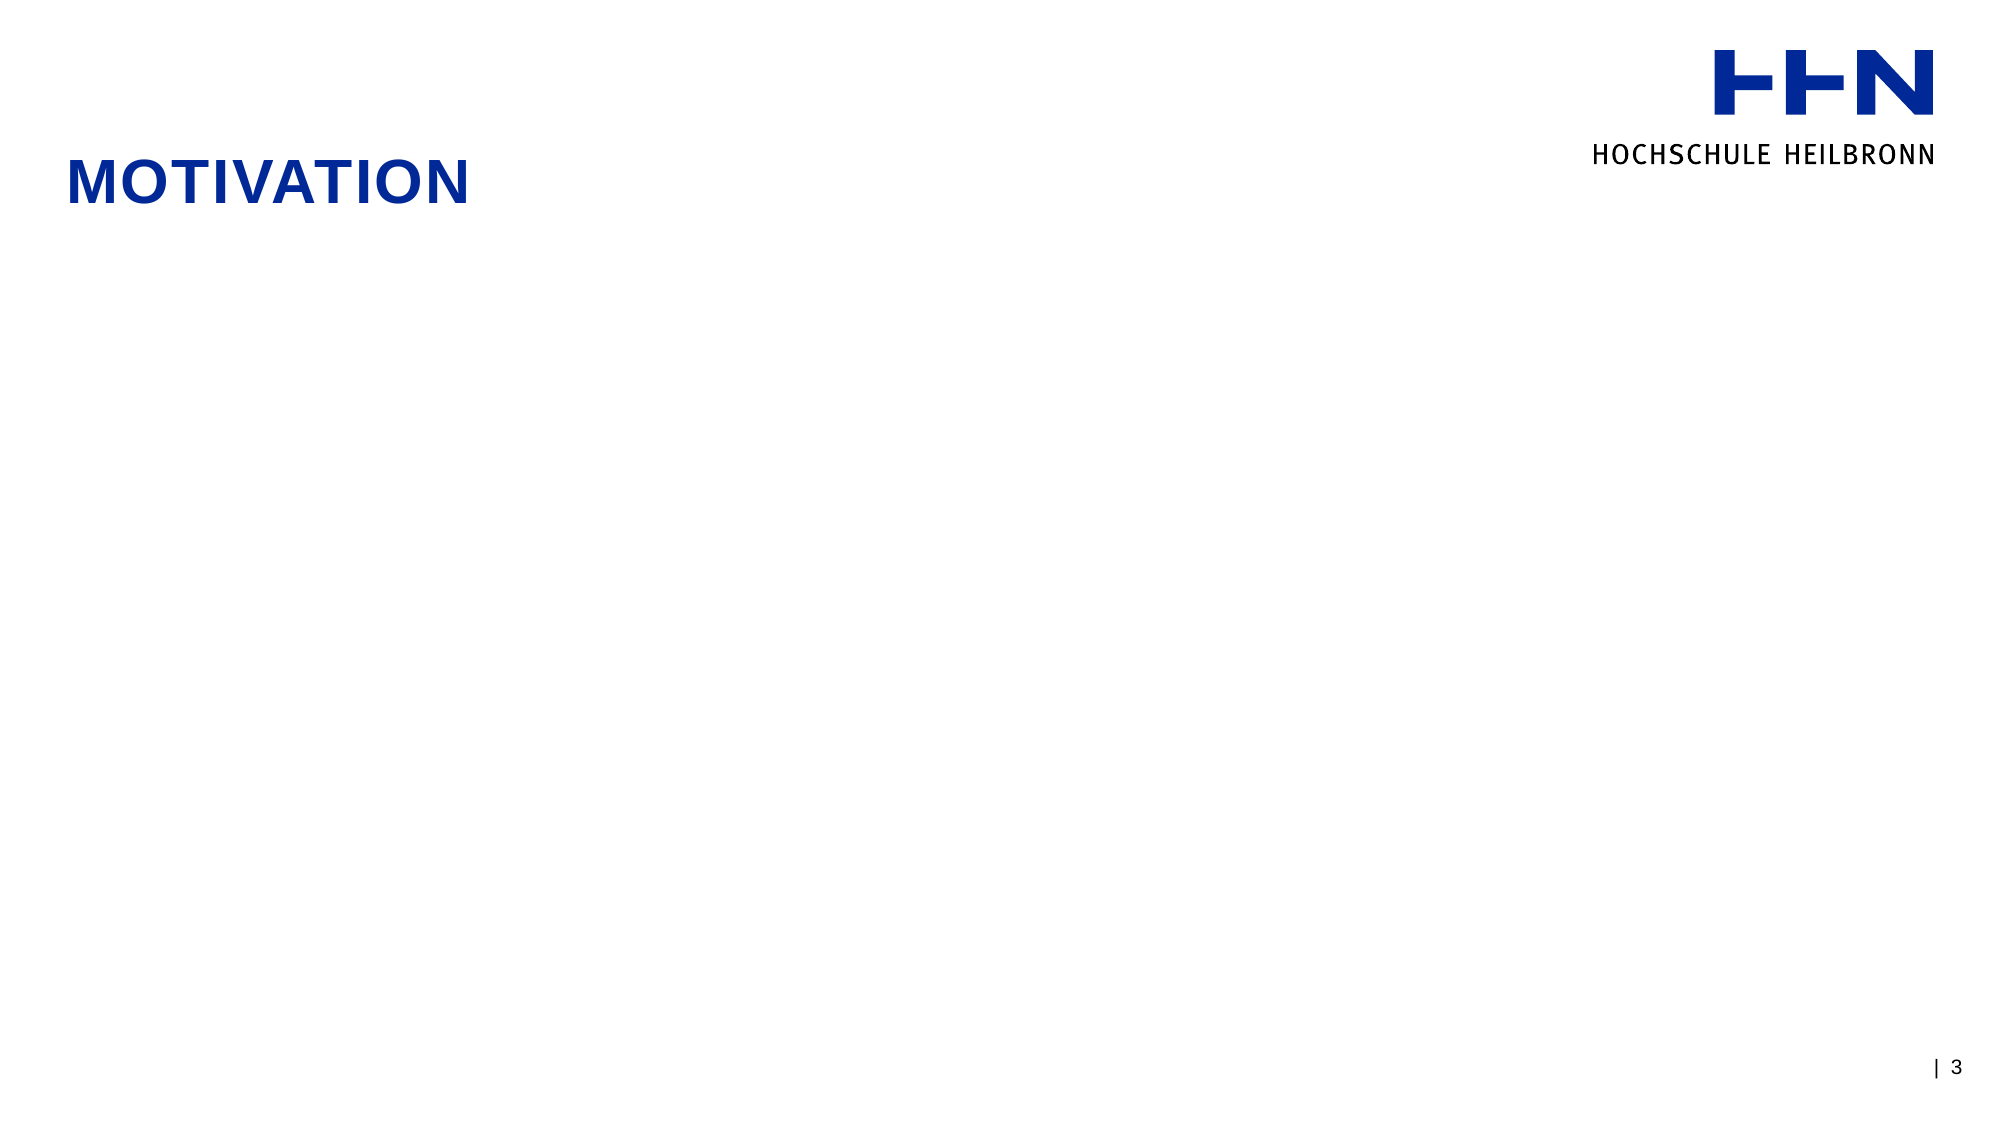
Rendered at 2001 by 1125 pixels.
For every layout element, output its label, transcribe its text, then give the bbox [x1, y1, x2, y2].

text_box | <Foliennummer> [1624, 1054, 1963, 1093]
title Motivation [66, 147, 1933, 290]
